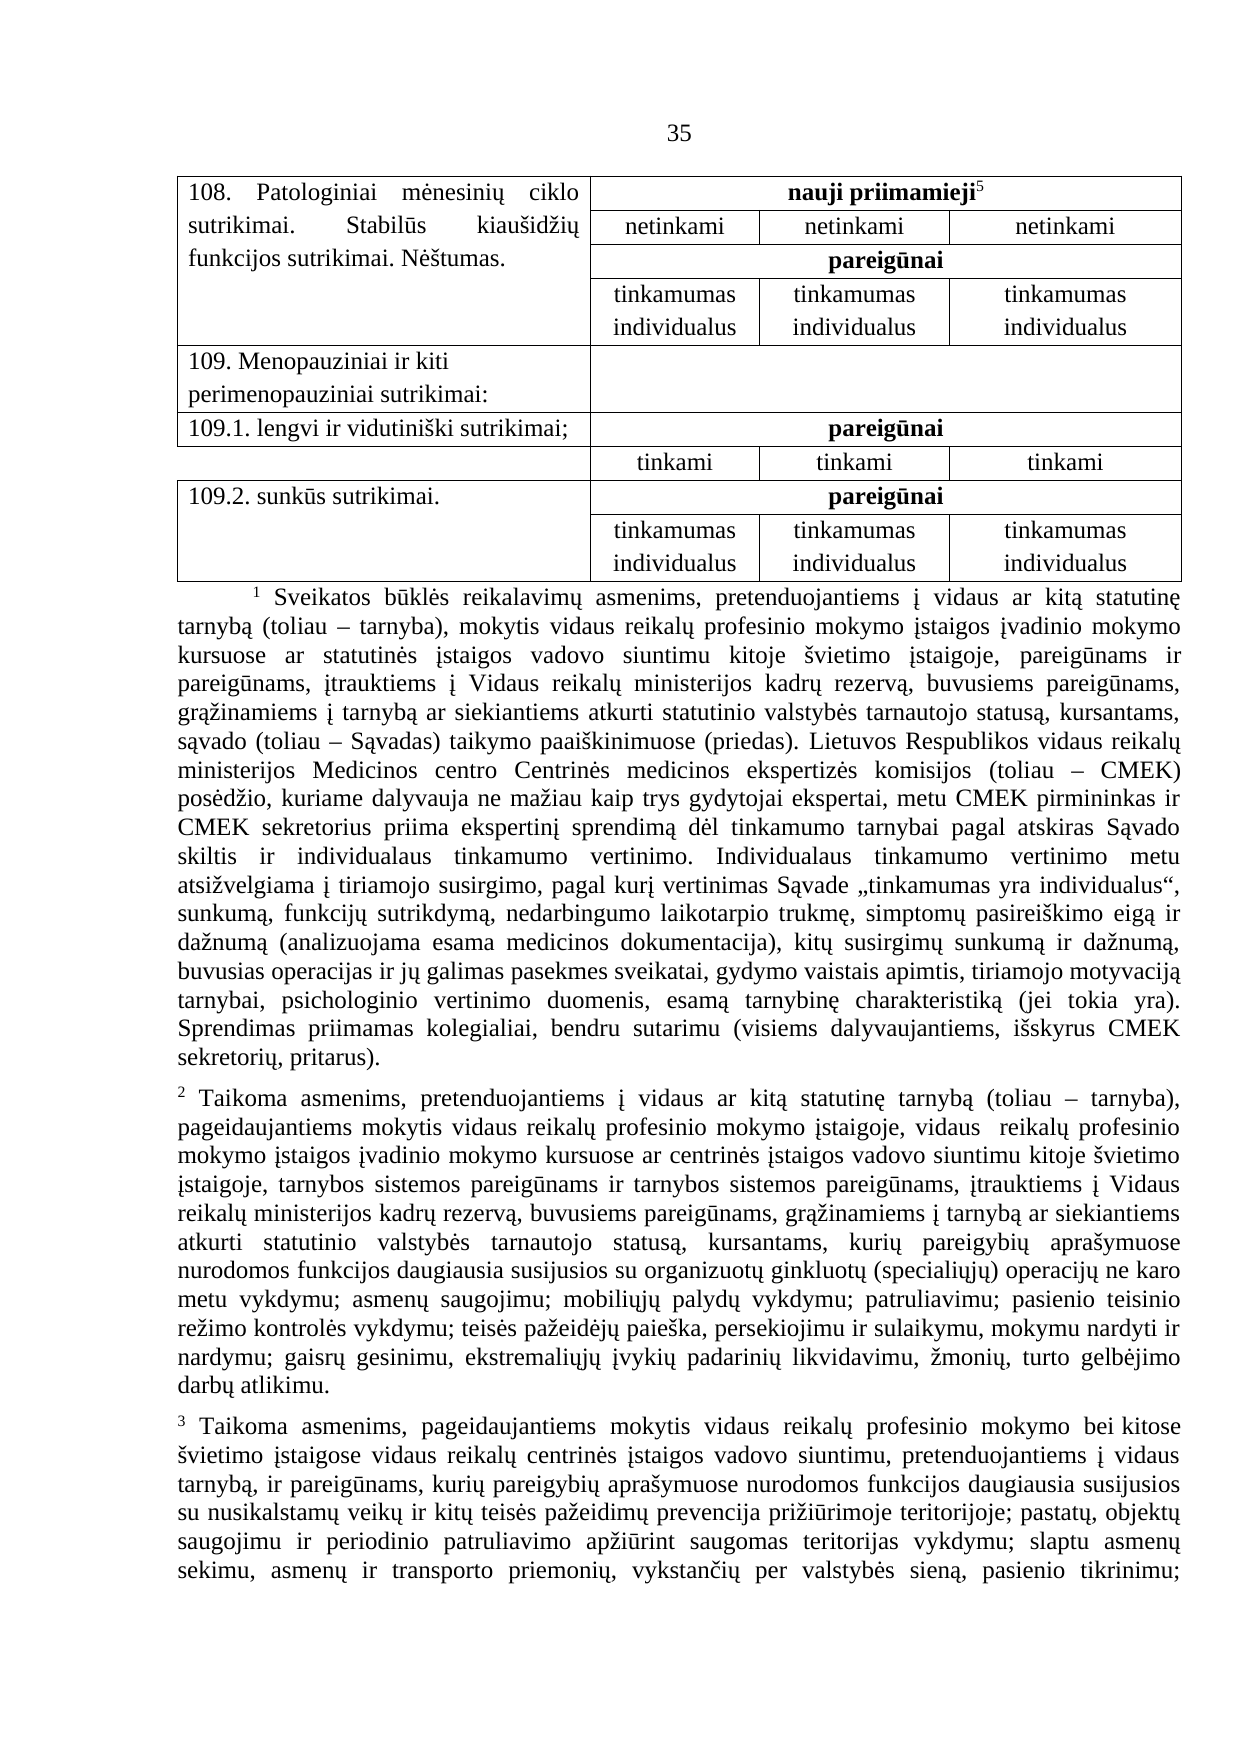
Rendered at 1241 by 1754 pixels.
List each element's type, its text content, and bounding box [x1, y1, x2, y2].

table_cell 109.1. lengvi ir vidutiniški sutrikimai; [178, 413, 590, 446]
table_cell tinkamumas individualus [950, 279, 1181, 345]
table_cell tinkamumas individualus [760, 515, 949, 581]
table_cell tinkami [760, 447, 949, 480]
table_cell netinkami [760, 211, 949, 244]
table_cell 108. Patologiniai mėnesinių ciklo sutrikimai. Stabilūs kiaušidžių funkcijos sutrikimai. Nėštumas. [178, 177, 590, 345]
table_cell netinkami [950, 211, 1181, 244]
text 1 Sveikatos būklės reikalavimų asmenims, pretenduojantiems į vidaus ar kitą statutinę tarnybą (toliau – tarnyba), mokytis vidaus reikalų profesinio mokymo įstaigos įvadinio mokymo kursuose ar statutinės įstaigos vadovo siuntimu kitoje švietimo įstaigoje, pareigūnams ir pareigūnams, įtrauktiems į Vidaus reikalų ministerijos kadrų rezervą, buvusiems pareigūnams, grąžinamiems į tarnybą ar siekiantiems atkurti statutinio valstybės tarnautojo statusą, kursantams, sąvado (toliau – Sąvadas) taikymo paaiškinimuose (priedas). Lietuvos Respublikos vidaus reikalų ministerijos Medicinos centro Centrinės medicinos ekspertizės komisijos (toliau – CMEK) posėdžio, kuriame dalyvauja ne mažiau kaip trys gydytojai ekspertai, metu CMEK pirmininkas ir CMEK sekretorius priima ekspertinį sprendimą dėl tinkamumo tarnybai pagal atskiras Sąvado skiltis ir individualaus tinkamumo vertinimo. Individualaus tinkamumo vertinimo metu atsižvelgiama į tiriamojo susirgimo, pagal kurį vertinimas Sąvade „tinkamumas yra individualus“, sunkumą, funkcijų sutrikdymą, nedarbingumo laikotarpio trukmę, simptomų pasireiškimo eigą ir dažnumą (analizuojama esama medicinos dokumentacija), kitų susirgimų sunkumą ir dažnumą, buvusias operacijas ir jų galimas pasekmes sveikatai, gydymo vaistais apimtis, tiriamojo motyvaciją tarnybai, psichologinio vertinimo duomenis, esamą tarnybinę charakteristiką (jei tokia yra). Sprendimas priimamas kolegialiai, bendru sutarimu (visiems dalyvaujantiems, išskyrus CMEK sekretorių, pritarus). [177, 582, 1181, 1071]
text 2 Taikoma asmenims, pretenduojantiems į vidaus ar kitą statutinę tarnybą (toliau – tarnyba), pageidaujantiems mokytis vidaus reikalų profesinio mokymo įstaigoje, vidaus reikalų profesinio mokymo įstaigos įvadinio mokymo kursuose ar centrinės įstaigos vadovo siuntimu kitoje švietimo įstaigoje, tarnybos sistemos pareigūnams ir tarnybos sistemos pareigūnams, įtrauktiems į Vidaus reikalų ministerijos kadrų rezervą, buvusiems pareigūnams, grąžinamiems į tarnybą ar siekiantiems atkurti statutinio valstybės tarnautojo statusą, kursantams, kurių pareigybių aprašymuose nurodomos funkcijos daugiausia susijusios su organizuotų ginkluotų (specialiųjų) operacijų ne karo metu vykdymu; asmenų saugojimu; mobiliųjų palydų vykdymu; patruliavimu; pasienio teisinio režimo kontrolės vykdymu; teisės pažeidėjų paieška, persekiojimu ir sulaikymu, mokymu nardyti ir nardymu; gaisrų gesinimu, ekstremaliųjų įvykių padarinių likvidavimu, žmonių, turto gelbėjimo darbų atlikimu. [177, 1083, 1181, 1399]
table_cell 109.2. sunkūs sutrikimai. [178, 481, 590, 581]
table_cell pareigūnai [591, 413, 1181, 446]
table_cell tinkami [591, 447, 759, 480]
table_cell tinkami [950, 447, 1181, 480]
table_cell nauji priimamieji5 [591, 177, 1181, 210]
text 3 Taikoma asmenims, pageidaujantiems mokytis vidaus reikalų profesinio mokymo bei kitose švietimo įstaigose vidaus reikalų centrinės įstaigos vadovo siuntimu, pretenduojantiems į vidaus tarnybą, ir pareigūnams, kurių pareigybių aprašymuose nurodomos funkcijos daugiausia susijusios su nusikalstamų veikų ir kitų teisės pažeidimų prevencija prižiūrimoje teritorijoje; pastatų, objektų saugojimu ir periodinio patruliavimo apžiūrint saugomas teritorijas vykdymu; slaptu asmenų sekimu, asmenų ir transporto priemonių, vykstančių per valstybės sieną, pasienio tikrinimu; [177, 1411, 1181, 1584]
table_cell [591, 346, 1181, 412]
table_cell pareigūnai [591, 481, 1181, 514]
table_cell pareigūnai [591, 245, 1181, 278]
table_cell tinkamumas individualus [591, 279, 759, 345]
table_cell netinkami [591, 211, 759, 244]
table_cell tinkamumas individualus [760, 279, 949, 345]
table_cell tinkamumas individualus [591, 515, 759, 581]
table_cell 109. Menopauziniai ir kiti perimenopauziniai sutrikimai: [178, 346, 590, 412]
table_cell tinkamumas individualus [950, 515, 1181, 581]
